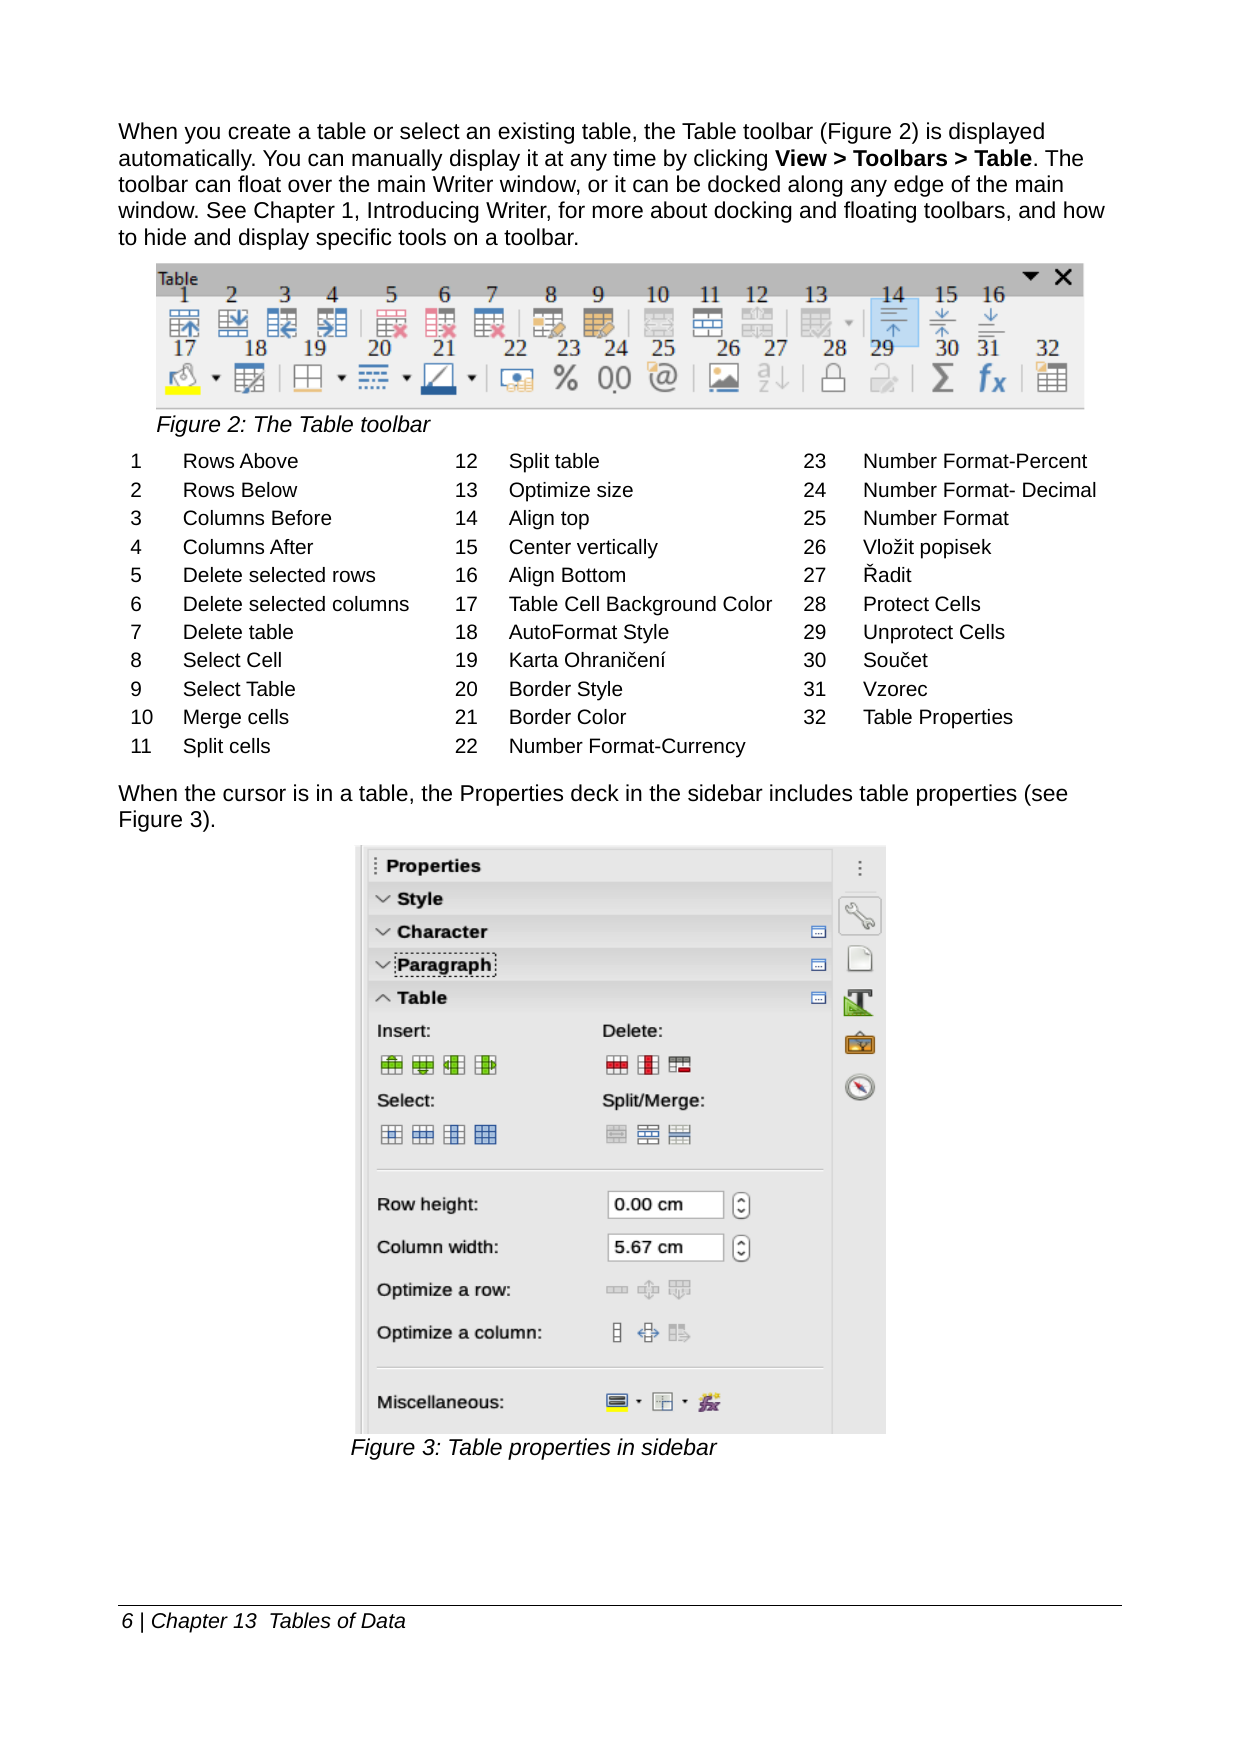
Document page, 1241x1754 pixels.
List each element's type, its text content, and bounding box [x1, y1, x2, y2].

table_cell Delete table [171, 620, 443, 648]
table_cell AutoFormat Style [496, 620, 791, 648]
table_cell 2 [118, 478, 171, 506]
table_header 23 [791, 449, 851, 478]
table_cell Border Style [496, 677, 791, 705]
table_cell 9 [118, 677, 171, 705]
table_cell 32 [791, 705, 851, 734]
table_cell Select Cell [171, 648, 443, 677]
text When you create a table or select an existing table, the Table toolbar (Figure 2) is displayed automatically. You can manually display it at any time by clicking View > Toolbars > Table. The toolbar can float over the main Writer window, or it can be docked along any edge of the main window. See Chapter 1, Introducing Writer, for more about docking and floating toolbars, and how to hide and display specific tools on a toolbar. [118, 118, 1122, 250]
table_cell 3 [118, 506, 171, 534]
table_cell Unprotect Cells [851, 620, 1122, 648]
table_cell Number Format- Decimal [851, 478, 1122, 506]
table_cell 22 [443, 734, 496, 762]
table_cell Vzorec [851, 677, 1122, 705]
table_cell 16 [443, 563, 496, 591]
table_cell 31 [791, 677, 851, 705]
table_cell 13 [443, 478, 496, 506]
table_cell 6 [118, 591, 171, 620]
table_cell Rows Below [171, 478, 443, 506]
table_cell Vložit popisek [851, 535, 1122, 563]
table_cell 15 [443, 535, 496, 563]
table_cell [851, 734, 1122, 762]
table_cell 29 [791, 620, 851, 648]
table_cell 18 [443, 620, 496, 648]
table_cell 14 [443, 506, 496, 534]
table_cell Columns Before [171, 506, 443, 534]
table_cell 26 [791, 535, 851, 563]
table_cell Řadit [851, 563, 1122, 591]
table_cell Součet [851, 648, 1122, 677]
table_cell 24 [791, 478, 851, 506]
table_cell 30 [791, 648, 851, 677]
table_cell Karta Ohraničení [496, 648, 791, 677]
table_cell 28 [791, 591, 851, 620]
table_cell 5 [118, 563, 171, 591]
table_cell Center vertically [496, 535, 791, 563]
table_cell 27 [791, 563, 851, 591]
table_cell Table Cell Background Color [496, 591, 791, 620]
table_cell 21 [443, 705, 496, 734]
picture [156, 262, 1085, 411]
table_cell Columns After [171, 535, 443, 563]
table_cell Delete selected rows [171, 563, 443, 591]
table_cell 8 [118, 648, 171, 677]
table_cell Table Properties [851, 705, 1122, 734]
table_cell 7 [118, 620, 171, 648]
table_cell 4 [118, 535, 171, 563]
table_cell Align top [496, 506, 791, 534]
table_cell Align Bottom [496, 563, 791, 591]
table_cell [791, 734, 851, 762]
picture [354, 845, 886, 1434]
text When the cursor is in a table, the Properties deck in the sidebar includes table properties (see Figure 3). [118, 780, 1122, 832]
table_cell Split cells [171, 734, 443, 762]
text Figure 2: The Table toolbar [156, 411, 1084, 437]
table_cell Select Table [171, 677, 443, 705]
table_cell Border Color [496, 705, 791, 734]
table_cell Protect Cells [851, 591, 1122, 620]
table_cell Delete selected columns [171, 591, 443, 620]
table_cell 25 [791, 506, 851, 534]
table_cell Optimize size [496, 478, 791, 506]
table_header 12 [443, 449, 496, 478]
table_header Rows Above [171, 449, 443, 478]
table_header Number Format-Percent [851, 449, 1122, 478]
table_header Split table [496, 449, 791, 478]
table_cell 17 [443, 591, 496, 620]
table_cell 19 [443, 648, 496, 677]
table_cell Number Format-Currency [496, 734, 791, 762]
table_header 1 [118, 449, 171, 478]
table_cell Number Format [851, 506, 1122, 534]
text Figure 3: Table properties in sidebar [350, 1434, 890, 1460]
table_cell Merge cells [171, 705, 443, 734]
table_cell 20 [443, 677, 496, 705]
table_cell 10 [118, 705, 171, 734]
table_cell 11 [118, 734, 171, 762]
